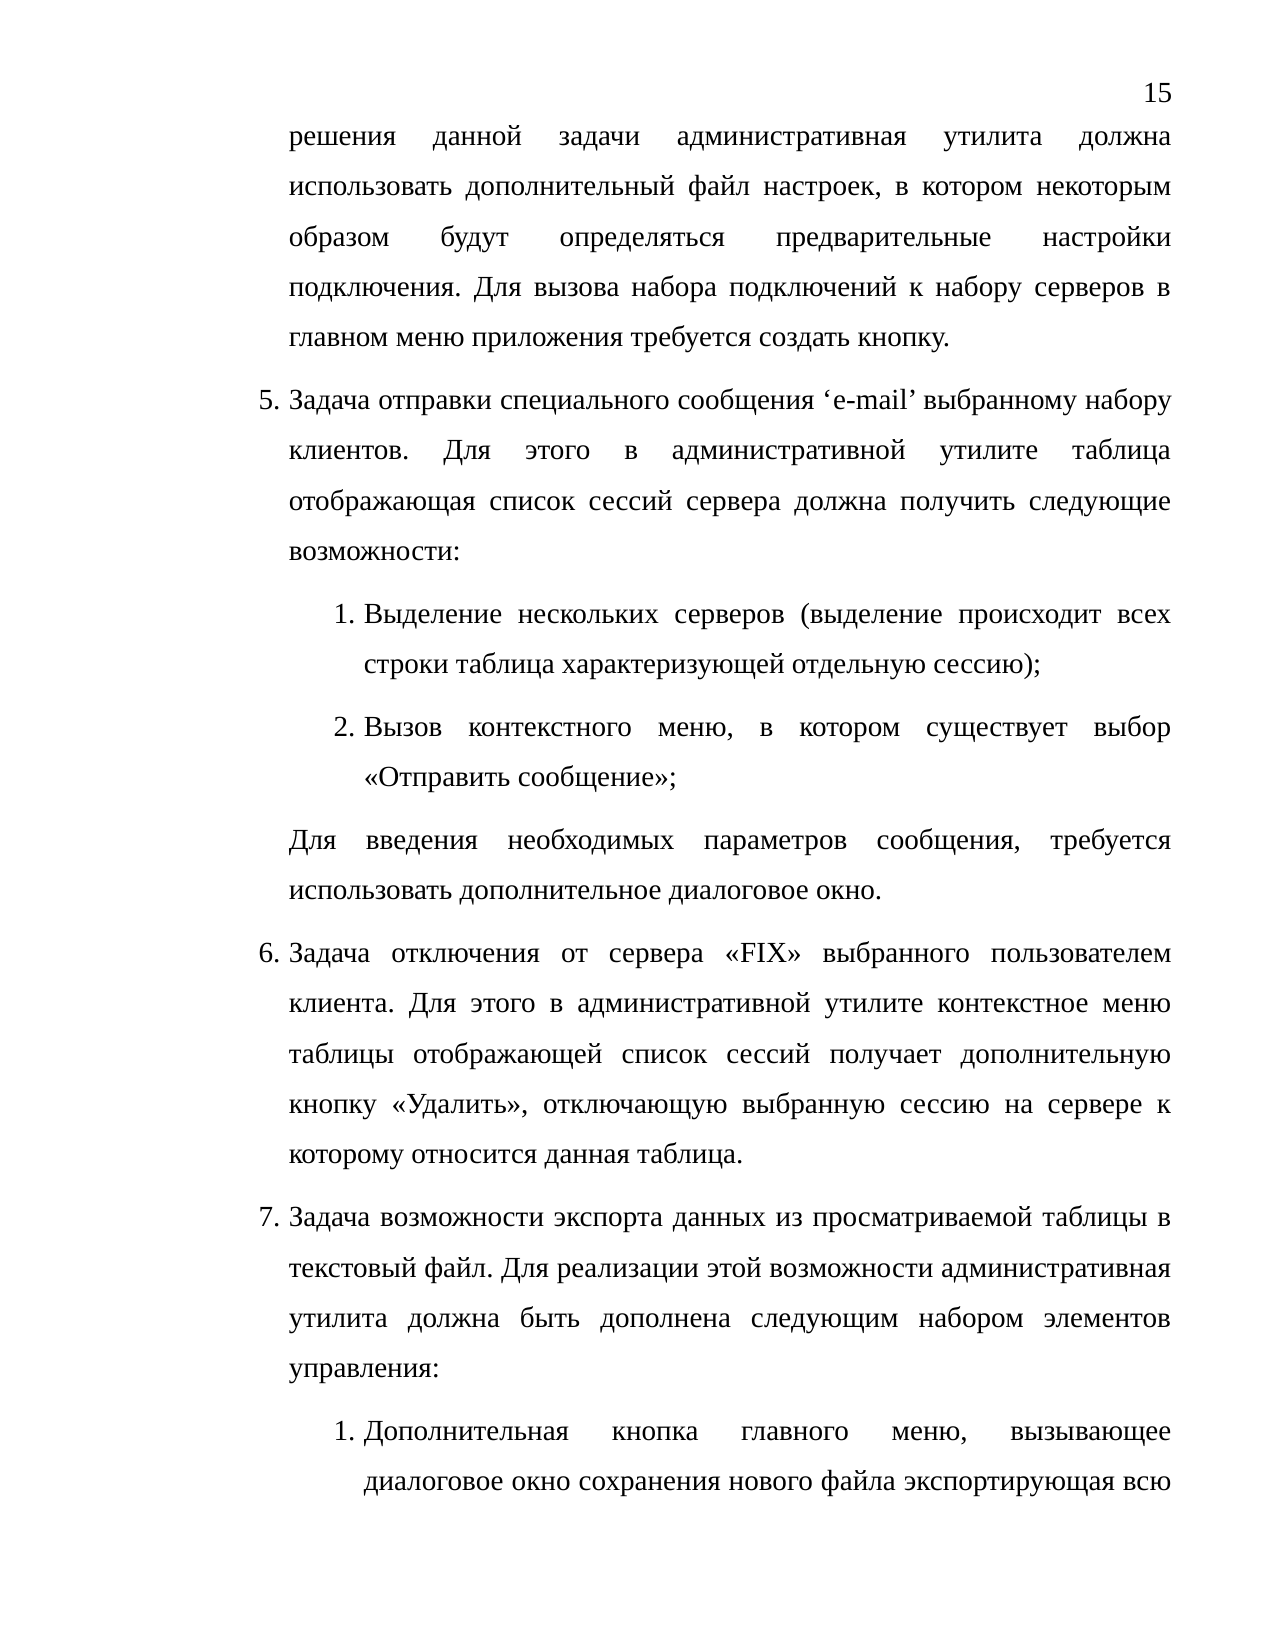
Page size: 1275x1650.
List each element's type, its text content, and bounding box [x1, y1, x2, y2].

list Вызов контекстного меню, в котором существует выбор «Отправить сообщение»; [326, 709, 1172, 793]
list Задача отключения от сервера «FIX» выбранного пользователем клиента. Для этого в административной утилите контекстное меню таблицы отображающей список сессий получает дополнительную кнопку «Удалить», отключающую выбранную сессию на сервере к которому относится данная таблица. [251, 935, 1172, 1170]
list Выделение нескольких серверов (выделение происходит всех строки таблица характеризующей отдельную сессию); [326, 596, 1172, 680]
list Задача возможности экспорта данных из просматриваемой таблицы в текстовый файл. Для реализации этой возможности административная утилита должна быть дополнена следующим набором элементов управления: [251, 1199, 1172, 1384]
list решения данной задачи административная утилита должна использовать дополнительный файл настроек, в котором некоторым образом будут определяться предварительные настройки подключения. Для вызова набора подключений к набору серверов в главном меню приложения требуется создать кнопку. [251, 118, 1172, 353]
list Задача отправки специального сообщения ‘e-mail’ выбранному набору клиентов. Для этого в административной утилите таблица отображающая список сессий сервера должна получить следующие возможности: [251, 382, 1172, 567]
list Дополнительная кнопка главного меню, вызывающее диалоговое окно сохранения нового файла экспортирующая всю [326, 1413, 1172, 1497]
text Для введения необходимых параметров сообщения, требуется использовать дополнительное диалоговое окно. [288, 822, 1172, 906]
